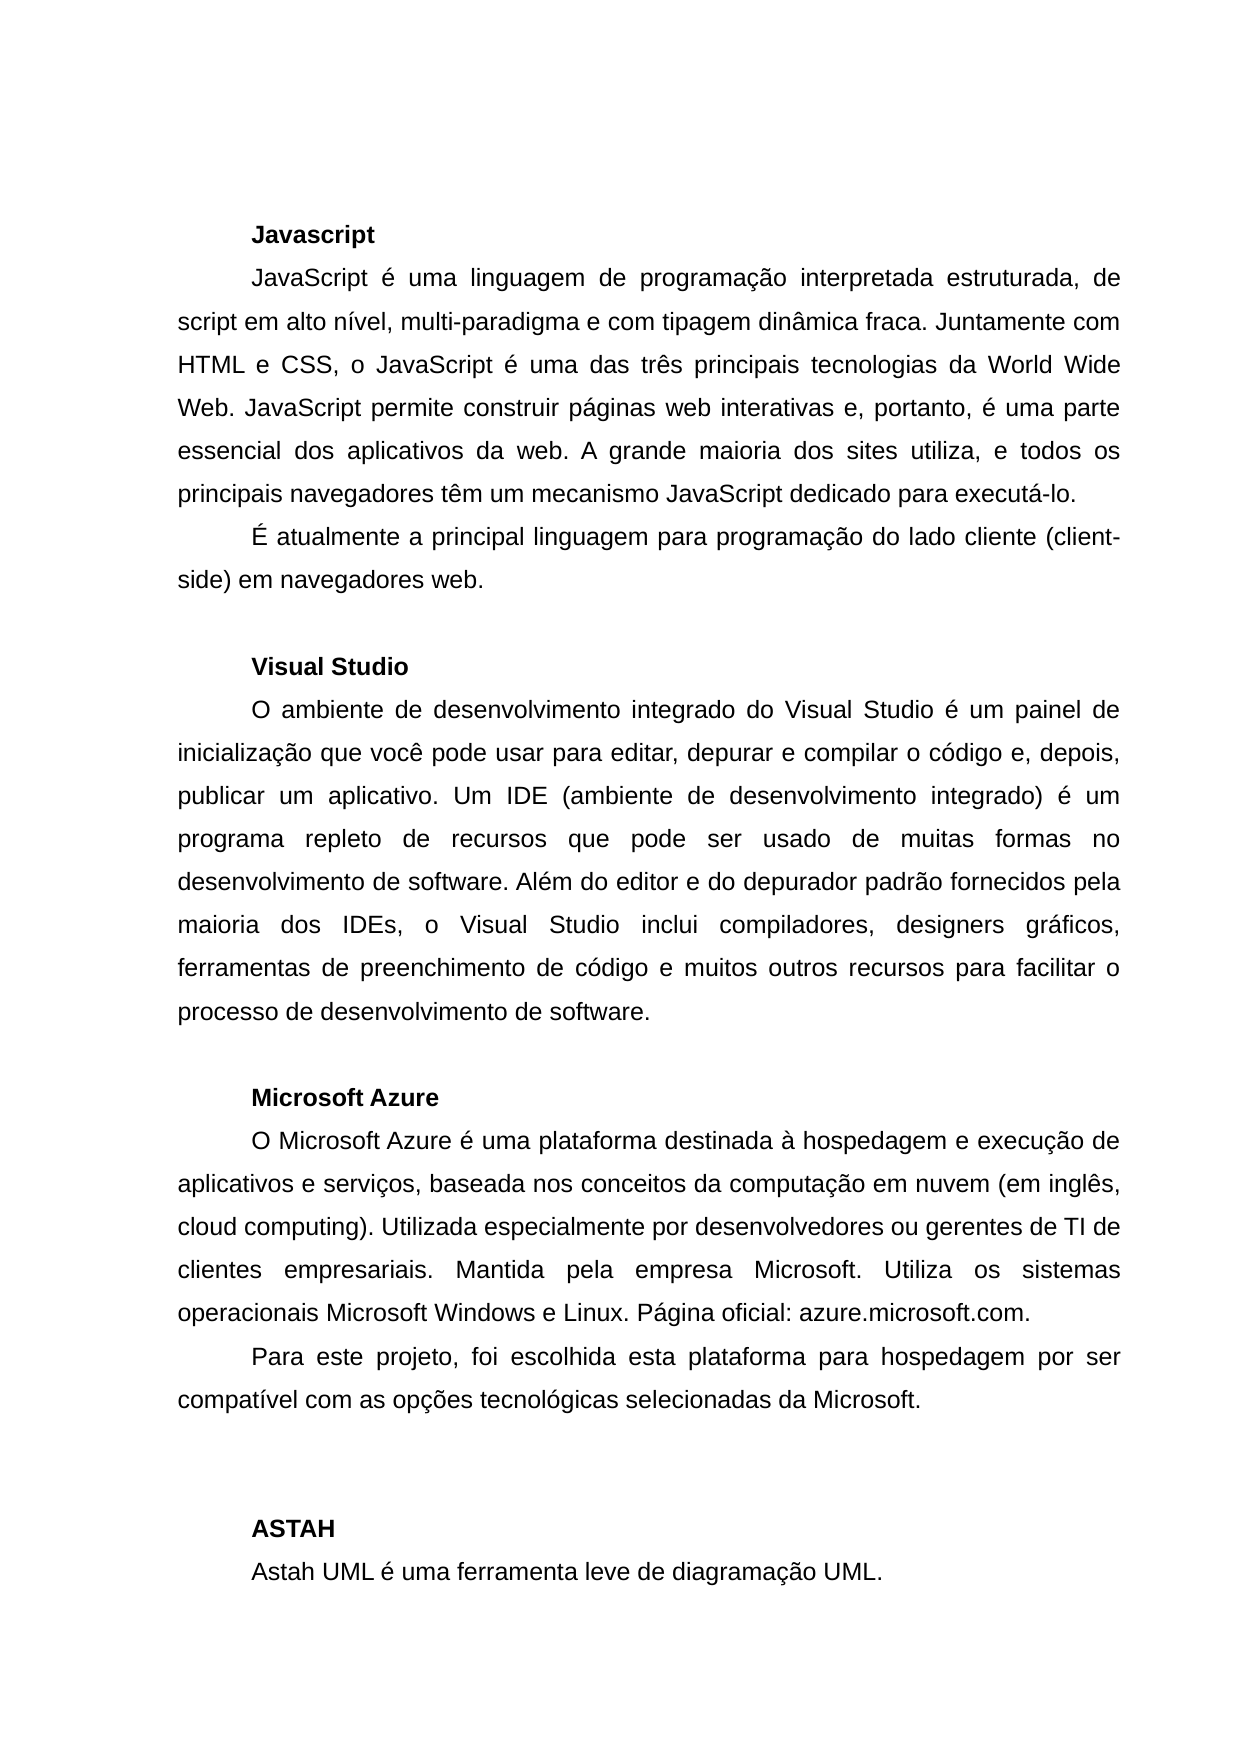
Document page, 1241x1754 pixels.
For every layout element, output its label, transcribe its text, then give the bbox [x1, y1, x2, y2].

text O Microsoft Azure é uma plataforma destinada à hospedagem e execução de aplicativos e serviços, baseada nos conceitos da computação em nuvem (em inglês, cloud computing). Utilizada especialmente por desenvolvedores ou gerentes de TI de clientes empresariais. Mantida pela empresa Microsoft. Utiliza os sistemas operacionais Microsoft Windows e Linux. Página oficial: azure.microsoft.com. [177, 1126, 1122, 1327]
text JavaScript é uma linguagem de programação interpretada estruturada, de script em alto nível, multi-paradigma e com tipagem dinâmica fraca. Juntamente com HTML e CSS, o JavaScript é uma das três principais tecnologias da World Wide Web. JavaScript permite construir páginas web interativas e, portanto, é uma parte essencial dos aplicativos da web. A grande maioria dos sites utiliza, e todos os principais navegadores têm um mecanismo JavaScript dedicado para executá-lo. [177, 263, 1122, 508]
text É atualmente a principal linguagem para programação do lado cliente (client-side) em navegadores web. [177, 522, 1122, 594]
text O ambiente de desenvolvimento integrado do Visual Studio é um painel de inicialização que você pode usar para editar, depurar e compilar o código e, depois, publicar um aplicativo. Um IDE (ambiente de desenvolvimento integrado) é um programa repleto de recursos que pode ser usado de muitas formas no desenvolvimento de software. Além do editor e do depurador padrão fornecidos pela maioria dos IDEs, o Visual Studio inclui compiladores, designers gráficos, ferramentas de preenchimento de código e muitos outros recursos para facilitar o processo de desenvolvimento de software. [177, 695, 1122, 1025]
text ASTAH [177, 1514, 1122, 1543]
text Microsoft Azure [177, 1083, 1122, 1112]
text Visual Studio [177, 652, 1122, 680]
text Javascript [177, 220, 1122, 249]
text Para este projeto, foi escolhida esta plataforma para hospedagem por ser compatível com as opções tecnológicas selecionadas da Microsoft. [177, 1342, 1122, 1413]
text Astah UML é uma ferramenta leve de diagramação UML. [177, 1557, 1122, 1586]
